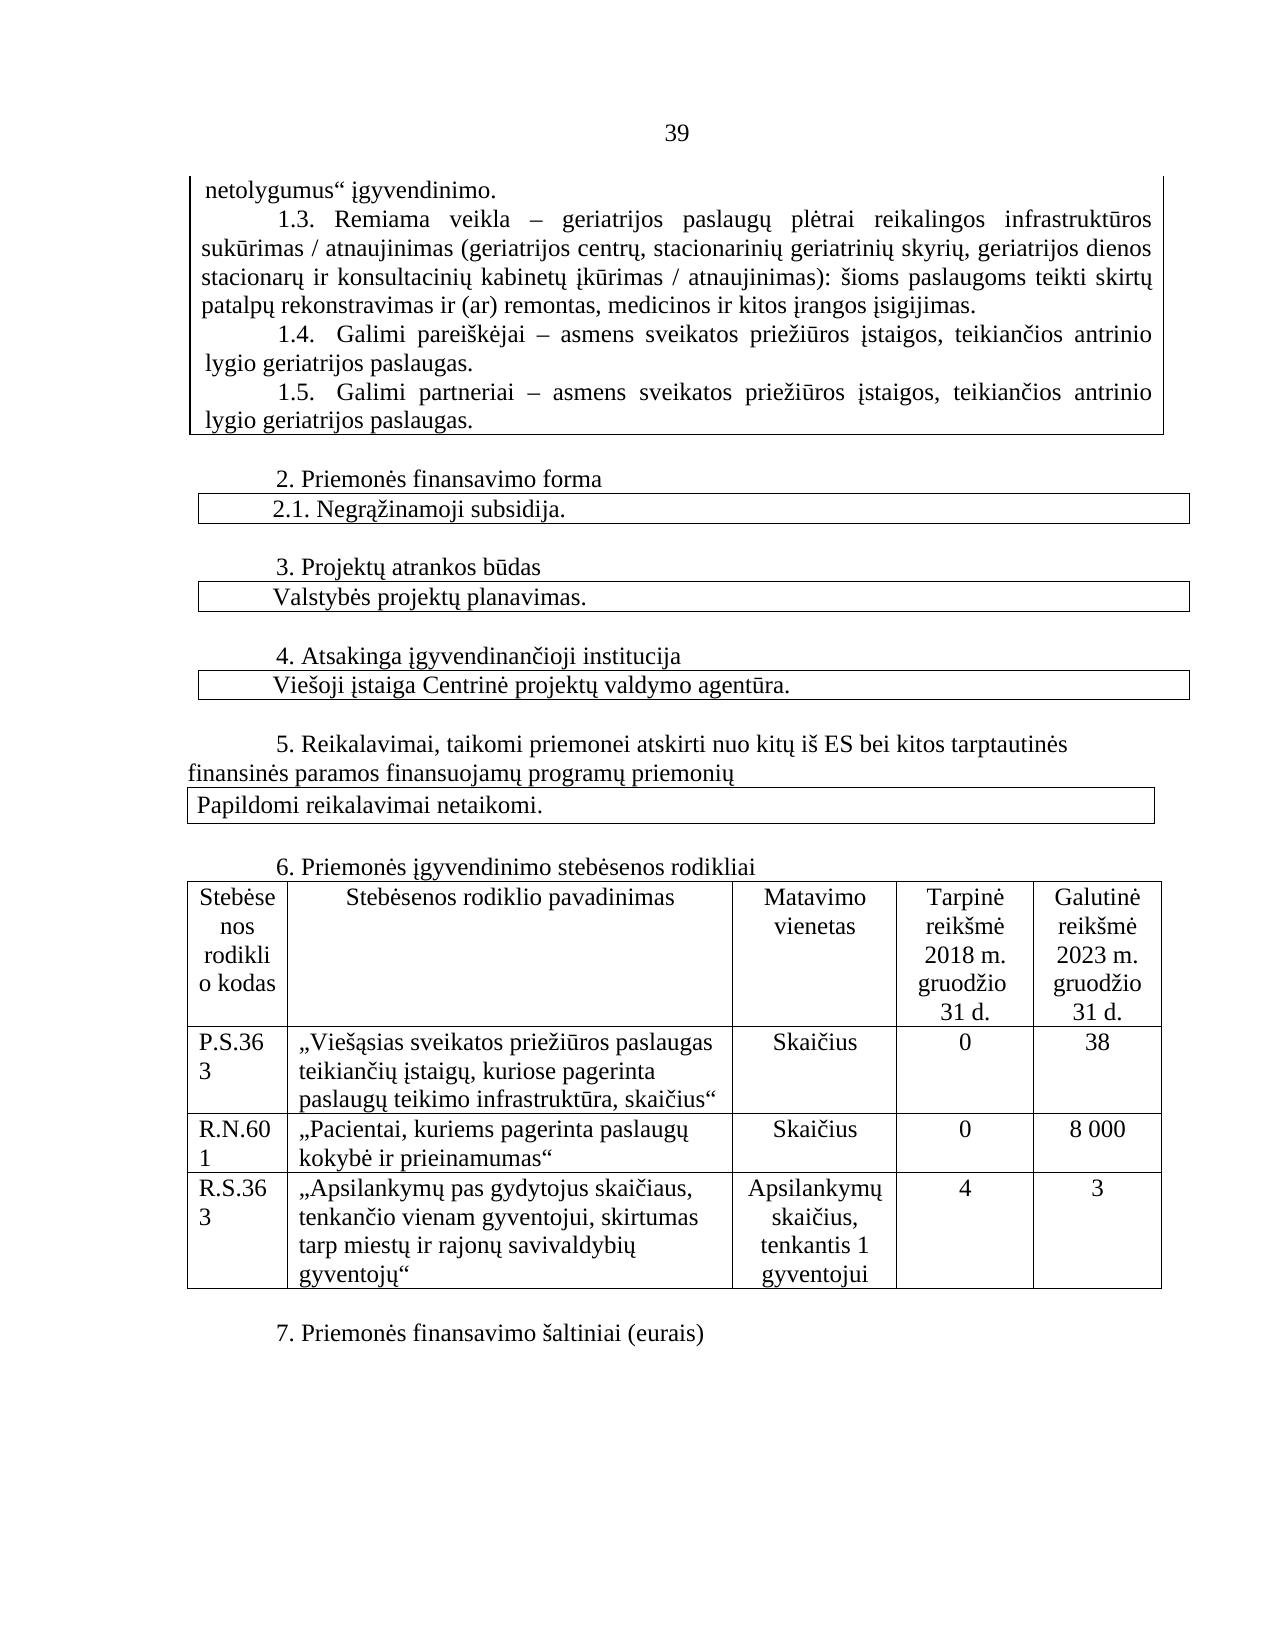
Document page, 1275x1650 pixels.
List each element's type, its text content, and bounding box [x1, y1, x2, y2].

table_cell „Pacientai, kuriems pagerinta paslaugų kokybė ir prieinamumas“ [288, 1114, 732, 1172]
table_cell 38 [1034, 1027, 1161, 1113]
table_cell 1.5. Galimi partneriai – asmens sveikatos priežiūros įstaigos, teikiančios antrinio lygio geriatrijos paslaugas. [191, 377, 1163, 434]
text 5. Reikalavimai, taikomi priemonei atskirti nuo kitų iš ES bei kitos tarptautinės finansinės paramos finansuojamų programų priemonių [187, 729, 1167, 787]
table_header 2.1. Negrąžinamoji subsidija. [199, 494, 1189, 523]
table_cell netolygumus“ įgyvendinimo. [191, 176, 1163, 204]
table_header Viešoji įstaiga Centrinė projektų valdymo agentūra. [199, 671, 1189, 699]
table_header Valstybės projektų planavimas. [199, 582, 1189, 611]
text 6. Priemonės įgyvendinimo stebėsenos rodikliai [187, 852, 1167, 881]
table_cell 1.4. Galimi pareiškėjai – asmens sveikatos priežiūros įstaigos, teikiančios antrinio lygio geriatrijos paslaugas. [191, 319, 1163, 377]
table_cell P.S.363 [188, 1027, 287, 1113]
table_cell 1.3. Remiama veikla – geriatrijos paslaugų plėtrai reikalingos infrastruktūros sukūrimas / atnaujinimas (geriatrijos centrų, stacionarinių geriatrinių skyrių, geriatrijos dienos stacionarų ir konsultacinių kabinetų įkūrimas / atnaujinimas): šioms paslaugoms teikti skirtų patalpų rekonstravimas ir (ar) remontas, medicinos ir kitos įrangos įsigijimas. [191, 204, 1163, 319]
table_header Tarpinė reikšmė 2018 m. gruodžio 31 d. [897, 882, 1033, 1026]
table_cell Apsilankymų skaičius, tenkantis 1 gyventojui [733, 1173, 896, 1288]
table_header Matavimo vienetas [733, 882, 896, 1026]
text 2. Priemonės finansavimo forma [187, 464, 1167, 493]
text 4. Atsakinga įgyvendinančioji institucija [187, 641, 1167, 669]
table_header Stebėsenos rodiklio pavadinimas [288, 882, 732, 1026]
table_cell „Apsilankymų pas gydytojus skaičiaus, tenkančio vienam gyventojui, skirtumas tarp miestų ir rajonų savivaldybių gyventojų“ [288, 1173, 732, 1288]
table_header Galutinė reikšmė 2023 m. gruodžio 31 d. [1034, 882, 1161, 1026]
table_cell 4 [897, 1173, 1033, 1288]
table_cell Skaičius [733, 1114, 896, 1172]
table_cell 8 000 [1034, 1114, 1161, 1172]
text 7. Priemonės finansavimo šaltiniai (eurais) [276, 1318, 1167, 1346]
table_cell R.N.601 [188, 1114, 287, 1172]
table_cell Skaičius [733, 1027, 896, 1113]
table_header Stebėsenos rodiklio kodas [188, 882, 287, 1026]
text 3. Projektų atrankos būdas [194, 552, 1167, 581]
table_cell 0 [897, 1027, 1033, 1113]
text Papildomi reikalavimai netaikomi. [188, 788, 1154, 823]
table_cell 3 [1034, 1173, 1161, 1288]
table_cell „Viešąsias sveikatos priežiūros paslaugas teikiančių įstaigų, kuriose pagerinta paslaugų teikimo infrastruktūra, skaičius“ [288, 1027, 732, 1113]
table_cell R.S.363 [188, 1173, 287, 1288]
table_cell 0 [897, 1114, 1033, 1172]
